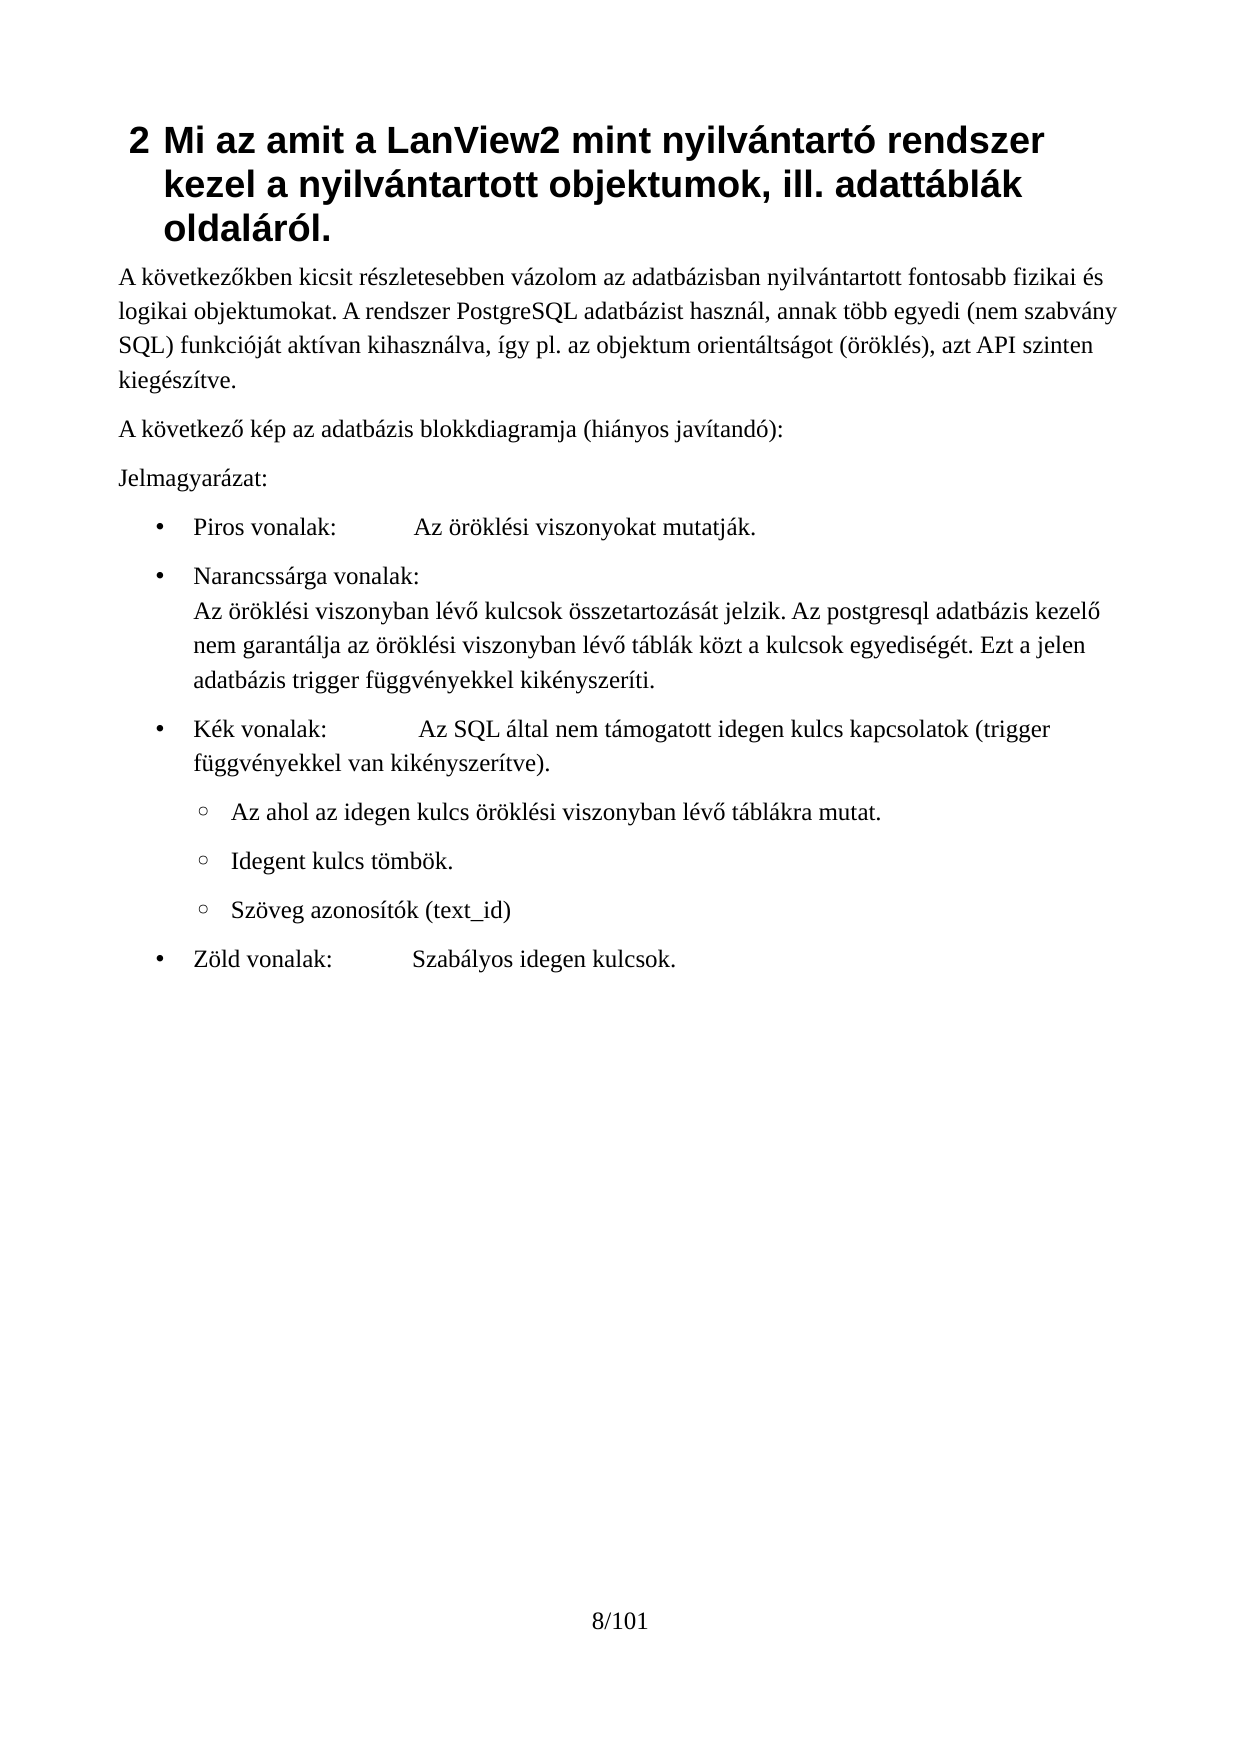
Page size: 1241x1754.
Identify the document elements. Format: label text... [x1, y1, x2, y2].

list Zöld vonalak: Szabályos idegen kulcsok. [156, 944, 1122, 973]
text Jelmagyarázat: [118, 463, 1122, 492]
text A következő kép az adatbázis blokkdiagramja (hiányos javítandó): [118, 414, 1122, 443]
list Szöveg azonosítók (text_id) [193, 895, 1122, 924]
list Az ahol az idegen kulcs öröklési viszonyban lévő táblákra mutat. [193, 797, 1122, 826]
list Narancssárga vonalak: Az öröklési viszonyban lévő kulcsok összetartozását jelzik. Az postgresql adatbázis kezelő nem garantálja az öröklési viszonyban lévő táblák közt a kulcsok egyediségét. Ezt a jelen adatbázis trigger függvényekkel kikényszeríti. [156, 561, 1122, 693]
subtitle Mi az amit a LanView2 mint nyilvántartó rendszer kezel a nyilvántartott objektumok, ill. adattáblák oldaláról. [118, 118, 1122, 249]
list Kék vonalak: Az SQL által nem támogatott idegen kulcs kapcsolatok (trigger függvényekkel van kikényszerítve). [156, 714, 1122, 777]
list Piros vonalak: Az öröklési viszonyokat mutatják. [156, 512, 1122, 541]
list Idegent kulcs tömbök. [193, 846, 1122, 875]
text A következőkben kicsit részletesebben vázolom az adatbázisban nyilvántartott fontosabb fizikai és logikai objektumokat. A rendszer PostgreSQL adatbázist használ, annak több egyedi (nem szabvány SQL) funkcióját aktívan kihasználva, így pl. az objektum orientáltságot (öröklés), azt API szinten kiegészítve. [118, 262, 1122, 394]
